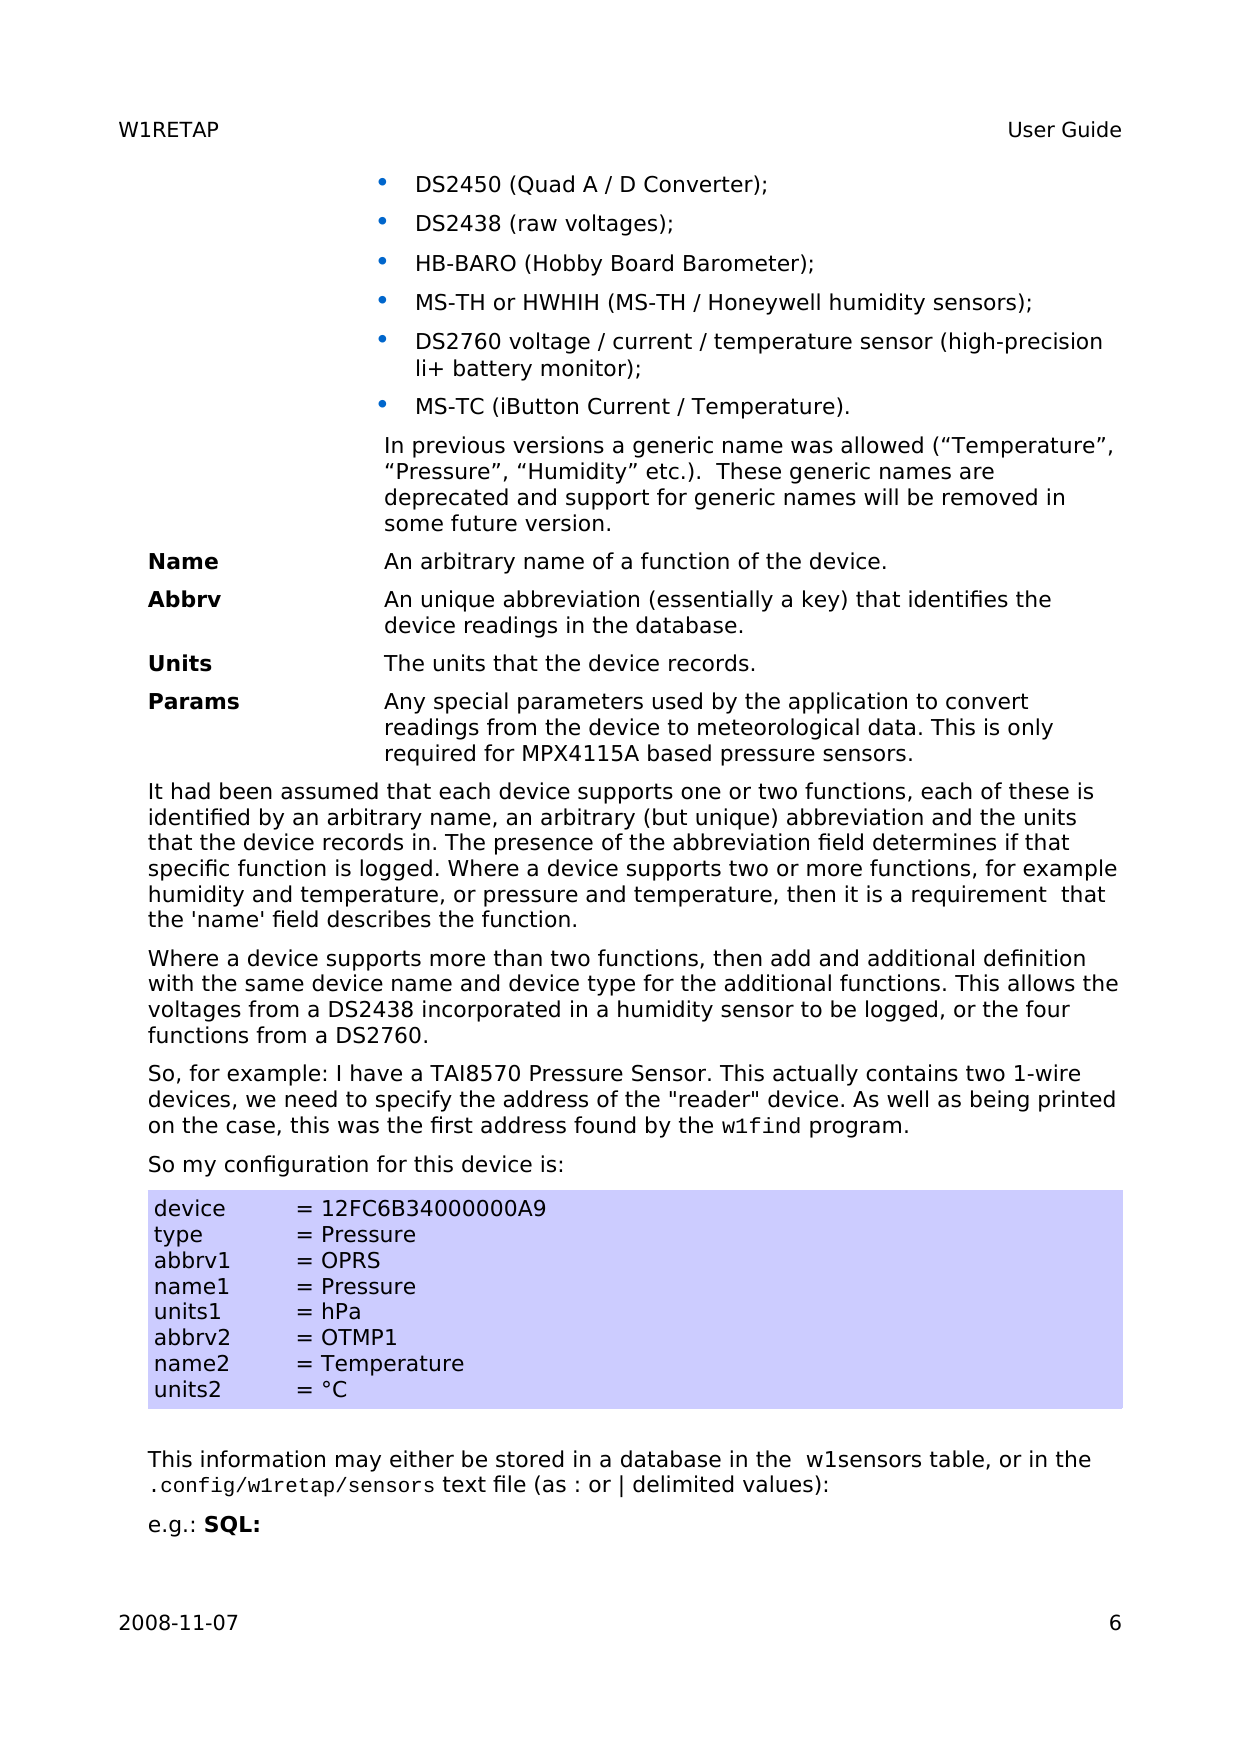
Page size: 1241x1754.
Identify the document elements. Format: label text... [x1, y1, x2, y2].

list Units The units that the device records. [148, 651, 1122, 677]
list DS2760 voltage / current / temperature sensor (high-precision li+ battery monitor); [377, 329, 1122, 381]
list Params Any special parameters used by the application to convert readings from the device to meteorological data. This is only required for MPX4115A based pressure sensors. [148, 689, 1122, 766]
text device = 12FC6B34000000A9 type = Pressure abbrv1 = OPRS name1 = Pressure units1 = hPa abbrv2 = OTMP1 name2 = Temperature units2 = °C [149, 1191, 1122, 1408]
text e.g.: SQL: [148, 1511, 1122, 1537]
list Abbrv An unique abbreviation (essentially a key) that identifies the device readings in the database. [148, 587, 1122, 638]
text It had been assumed that each device supports one or two functions, each of these is identified by an arbitrary name, an arbitrary (but unique) abbreviation and the units that the device records in. The presence of the abbreviation field determines if that specific function is logged. Where a device supports two or more functions, for example humidity and temperature, or pressure and temperature, then it is a requirement that the 'name' field describes the function. [148, 779, 1122, 933]
list MS-TC (iButton Current / Temperature). [377, 394, 1122, 421]
list DS2438 (raw voltages); [377, 211, 1122, 238]
list Name An arbitrary name of a function of the device. [148, 549, 1122, 574]
text Where a device supports more than two functions, then add and additional definition with the same device name and device type for the additional functions. This allows the voltages from a DS2438 incorporated in a humidity sensor to be logged, or the four functions from a DS2760. [148, 946, 1122, 1048]
text This information may either be stored in a database in the w1sensors table, or in the .config/w1retap/sensors text file (as : or | delimited values): [148, 1446, 1122, 1499]
list In previous versions a generic name was allowed (“Temperature”, “Pressure”, “Humidity” etc.). These generic names are deprecated and support for generic names will be removed in some future version. [148, 433, 1122, 536]
list DS2450 (Quad A / D Converter); [377, 172, 1122, 199]
list MS-TH or HWHIH (MS-TH / Honeywell humidity sensors); [377, 290, 1122, 316]
text So my configuration for this device is: [148, 1152, 1122, 1178]
text So, for example: I have a TAI8570 Pressure Sensor. This actually contains two 1-wire devices, we need to specify the address of the "reader" device. As well as being printed on the case, this was the first address found by the w1find program. [148, 1061, 1122, 1139]
list HB-BARO (Hobby Board Barometer); [377, 250, 1122, 277]
